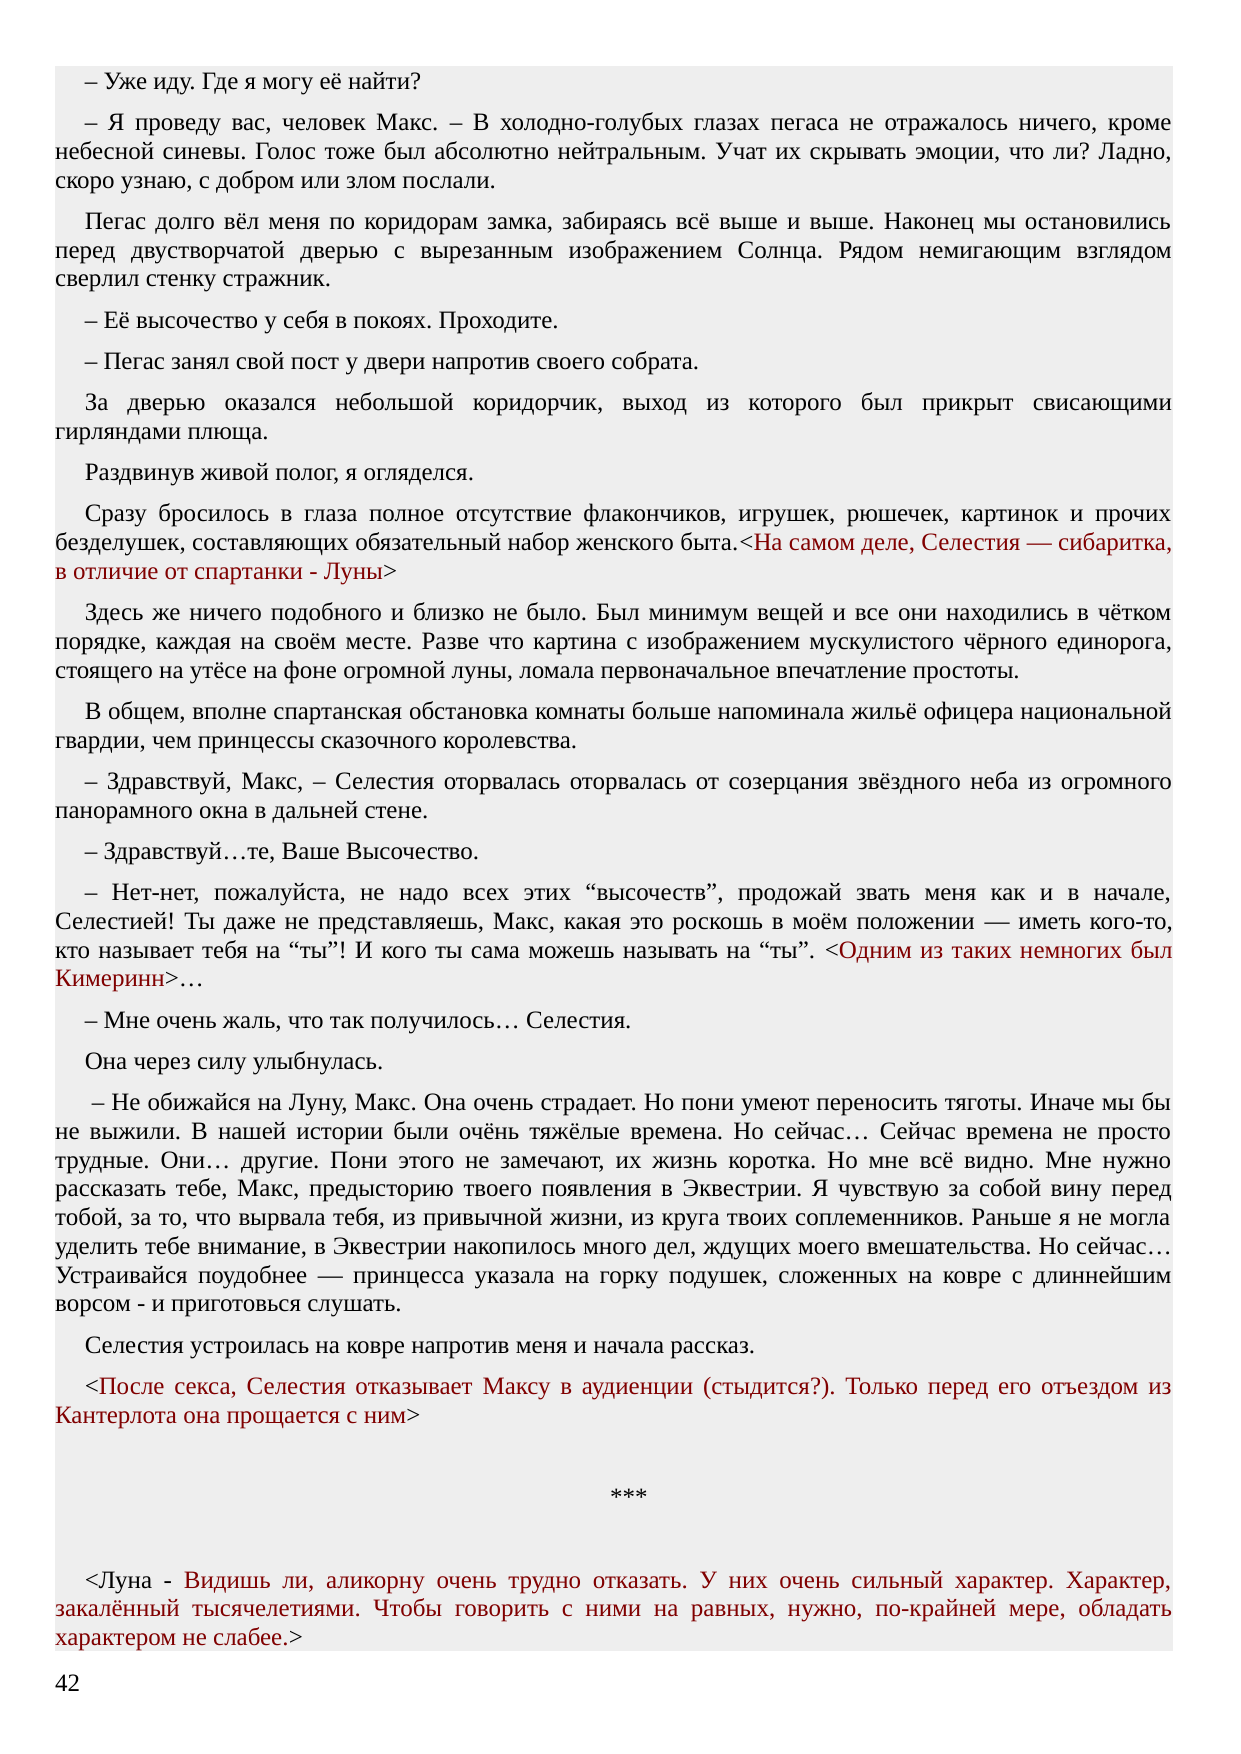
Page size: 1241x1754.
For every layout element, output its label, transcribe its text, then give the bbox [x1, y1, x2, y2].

text Она через силу улыбнулась. [55, 1046, 1173, 1075]
text – Пегас занял свой пост у двери напротив своего собрата. [55, 346, 1173, 375]
text – Уже иду. Где я могу её найти? [55, 66, 1173, 95]
text Раздвинув живой полог, я огляделся. [55, 457, 1173, 486]
text В общем, вполне спартанская обстановка комнаты больше напоминала жильё офицера национальной гвардии, чем принцессы сказочного королевства. [55, 696, 1173, 753]
text – Мне очень жаль, что так получилось… Селестия. [55, 1005, 1173, 1033]
text – Нет-нет, пожалуйста, не надо всех этих “высочеств”, продожай звать меня как и в начале, Селестией! Ты даже не представляешь, Макс, какая это роскошь в моём положении — иметь кого-то, кто называет тебя на “ты”! И кого ты сама можешь называть на “ты”. <Одним из таких немногих был Кимеринн>… [55, 877, 1173, 992]
text Сразу бросилось в глаза полное отсутствие флакончиков, игрушек, рюшечек, картинок и прочих безделушек, составляющих обязательный набор женского быта.<На самом деле, Селестия — сибаритка, в отличие от спартанки - Луны> [55, 498, 1173, 585]
text Пегас долго вёл меня по коридорам замка, забираясь всё выше и выше. Наконец мы остановились перед двустворчатой дверью с вырезанным изображением Солнца. Рядом немигающим взглядом сверлил стенку стражник. [55, 206, 1173, 292]
text – Я проведу вас, человек Макс. – В холодно-голубых глазах пегаса не отражалось ничего, кроме небесной синевы. Голос тоже был абсолютно нейтральным. Учат их скрывать эмоции, что ли? Ладно, скоро узнаю, с добром или злом послали. [55, 107, 1173, 193]
text – Здравствуй, Макс, – Селестия оторвалась оторвалась от созерцания звёздного неба из огромного панорамного окна в дальней стене. [55, 766, 1173, 823]
text За дверью оказался небольшой коридорчик, выход из которого был прикрыт свисающими гирляндами плюща. [55, 387, 1173, 445]
text – Её высочество у себя в покоях. Проходите. [55, 305, 1173, 333]
text – Здравствуй…те, Ваше Высочество. [55, 836, 1173, 865]
text – Не обижайся на Луну, Макс. Она очень страдает. Но пони умеют переносить тяготы. Иначе мы бы не выжили. В нашей истории были очёнь тяжёлые времена. Но сейчас… Сейчас времена не просто трудные. Они… другие. Пони этого не замечают, их жизнь коротка. Но мне всё видно. Мне нужно рассказать тебе, Макс, предысторию твоего появления в Эквестрии. Я чувствую за собой вину перед тобой, за то, что вырвала тебя, из привычной жизни, из круга твоих соплеменников. Раньше я не могла уделить тебе внимание, в Эквестрии накопилось много дел, ждущих моего вмешательства. Но сейчас… Устраивайся поудобнее — принцесса указала на горку подушек, сложенных на ковре с длиннейшим ворсом - и приготовься слушать. [55, 1087, 1173, 1317]
text <Луна - Видишь ли, аликорну очень трудно отказать. У них очень сильный характер. Характер, закалённый тысячелетиями. Чтобы говорить с ними на равных, нужно, по-крайней мере, обладать характером не слабее.> [55, 1565, 1173, 1651]
text <После секса, Селестия отказывает Максу в аудиенции (стыдится?). Только перед его отъездом из Кантерлота она прощается с ним> [55, 1371, 1173, 1428]
text Селестия устроилась на ковре напротив меня и начала рассказ. [55, 1330, 1173, 1358]
text *** [55, 1482, 1173, 1511]
text Здесь же ничего подобного и близко не было. Был минимум вещей и все они находились в чётком порядке, каждая на своём месте. Разве что картина с изображением мускулистого чёрного единорога, стоящего на утёсе на фоне огромной луны, ломала первоначальное впечатление простоты. [55, 597, 1173, 683]
